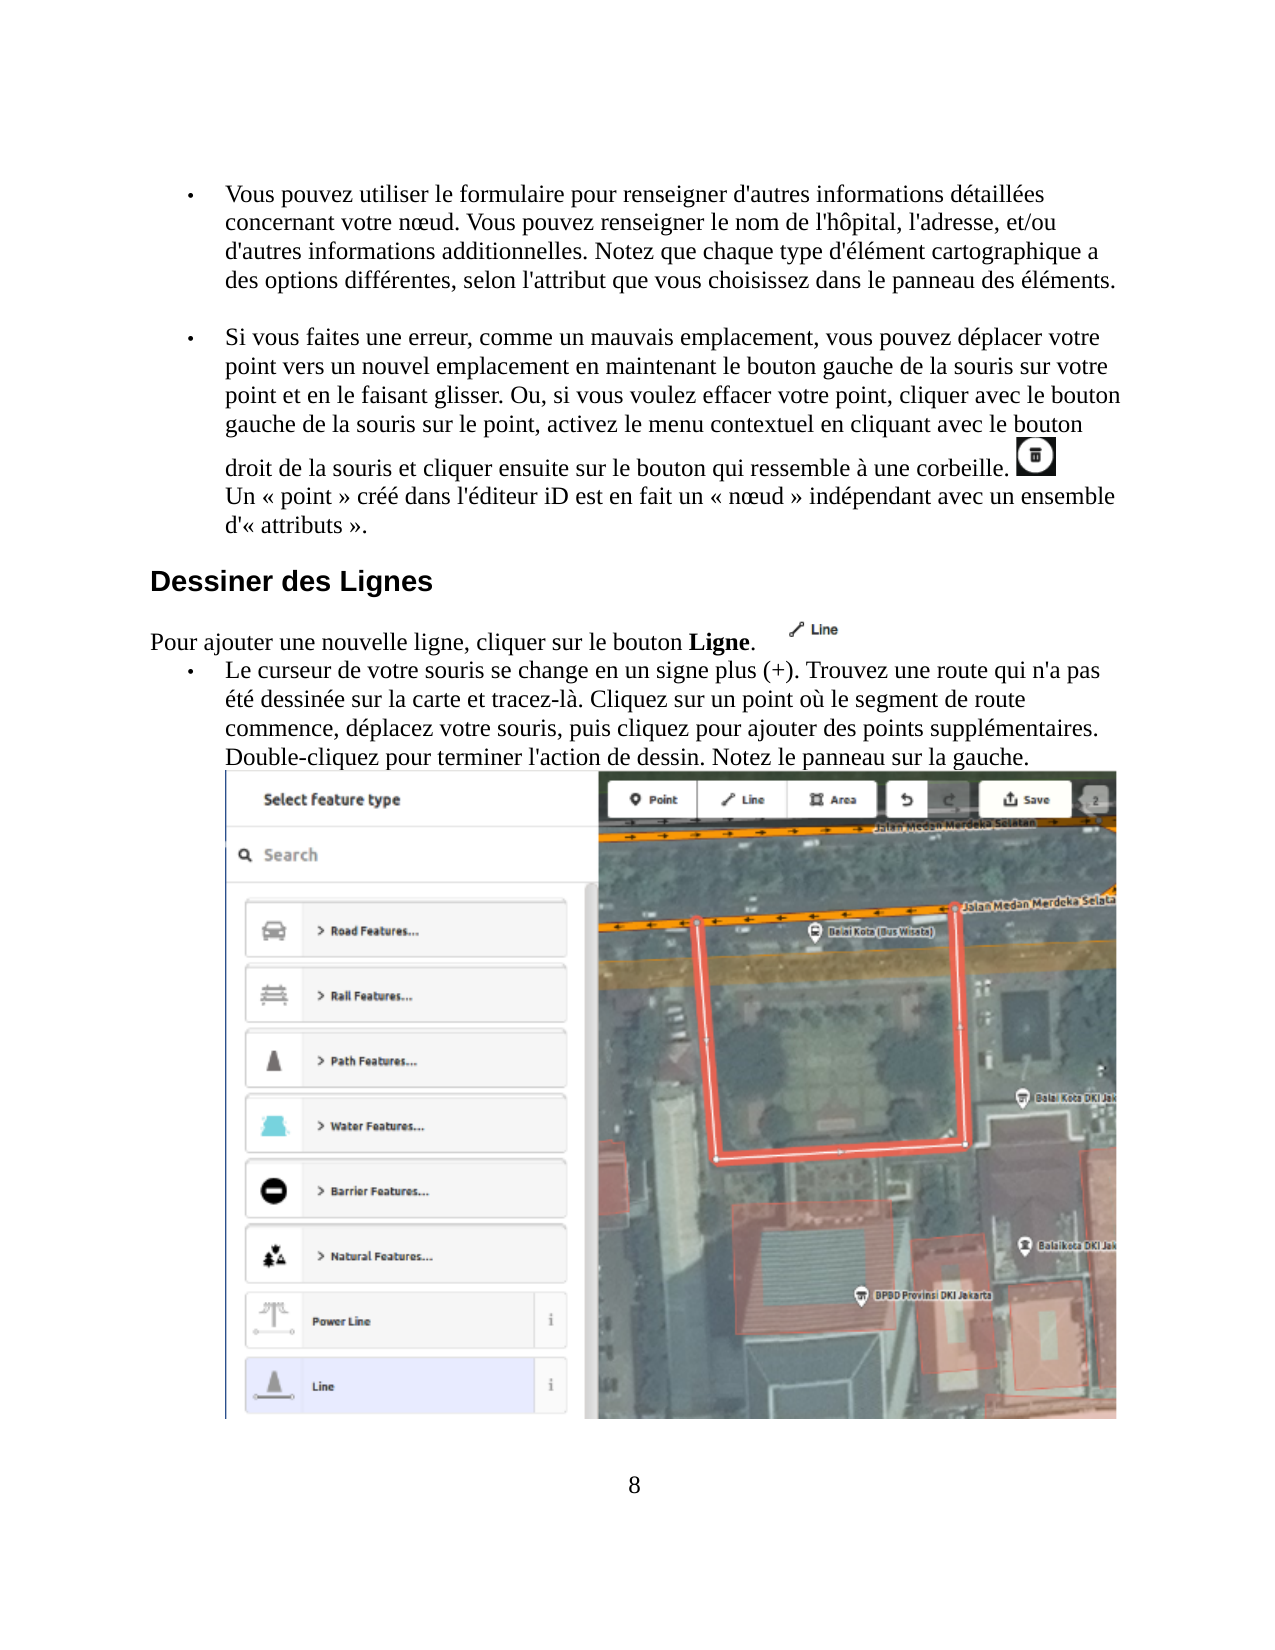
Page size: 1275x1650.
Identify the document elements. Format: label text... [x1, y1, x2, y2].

picture [225, 770, 1117, 1419]
list [187, 150, 1125, 179]
picture [1016, 437, 1056, 476]
list Le curseur de votre souris se change en un signe plus (+). Trouvez une route qui n'a pas été dessinée sur la carte et tracez-là. Cliquez sur un point où le segment de route commence, déplacez votre souris, puis cliquez pour ajouter des points supplémentaires. Double-cliquez pour terminer l'action de dessin. Notez le panneau sur la gauche. [187, 656, 1125, 1418]
list Vous pouvez utiliser le formulaire pour renseigner d'autres informations détaillées concernant votre nœud. Vous pouvez renseigner le nom de l'hôpital, l'adresse, et/ou d'autres informations additionnelles. Notez que chaque type d'élément cartographique a des options différentes, selon l'attribut que vous choisissez dans le panneau des éléments. [187, 179, 1125, 322]
text Pour ajouter une nouvelle ligne, cliquer sur le bouton Ligne. [150, 610, 1125, 656]
list Si vous faites une erreur, comme un mauvais emplacement, vous pouvez déplacer votre point vers un nouvel emplacement en maintenant le bouton gauche de la souris sur votre point et en le faisant glisser. Ou, si vous voulez effacer votre point, cliquer avec le bouton gauche de la souris sur le point, activez le menu contextuel en cliquant avec le bouton droit de la souris et cliquer ensuite sur le bouton qui ressemble à une corbeille. Un « point » créé dans l'éditeur iD est en fait un « nœud » indépendant avec un ensemble d'« attributs ». [187, 322, 1125, 539]
subtitle Dessiner des Lignes [150, 564, 1125, 597]
picture [762, 610, 861, 651]
